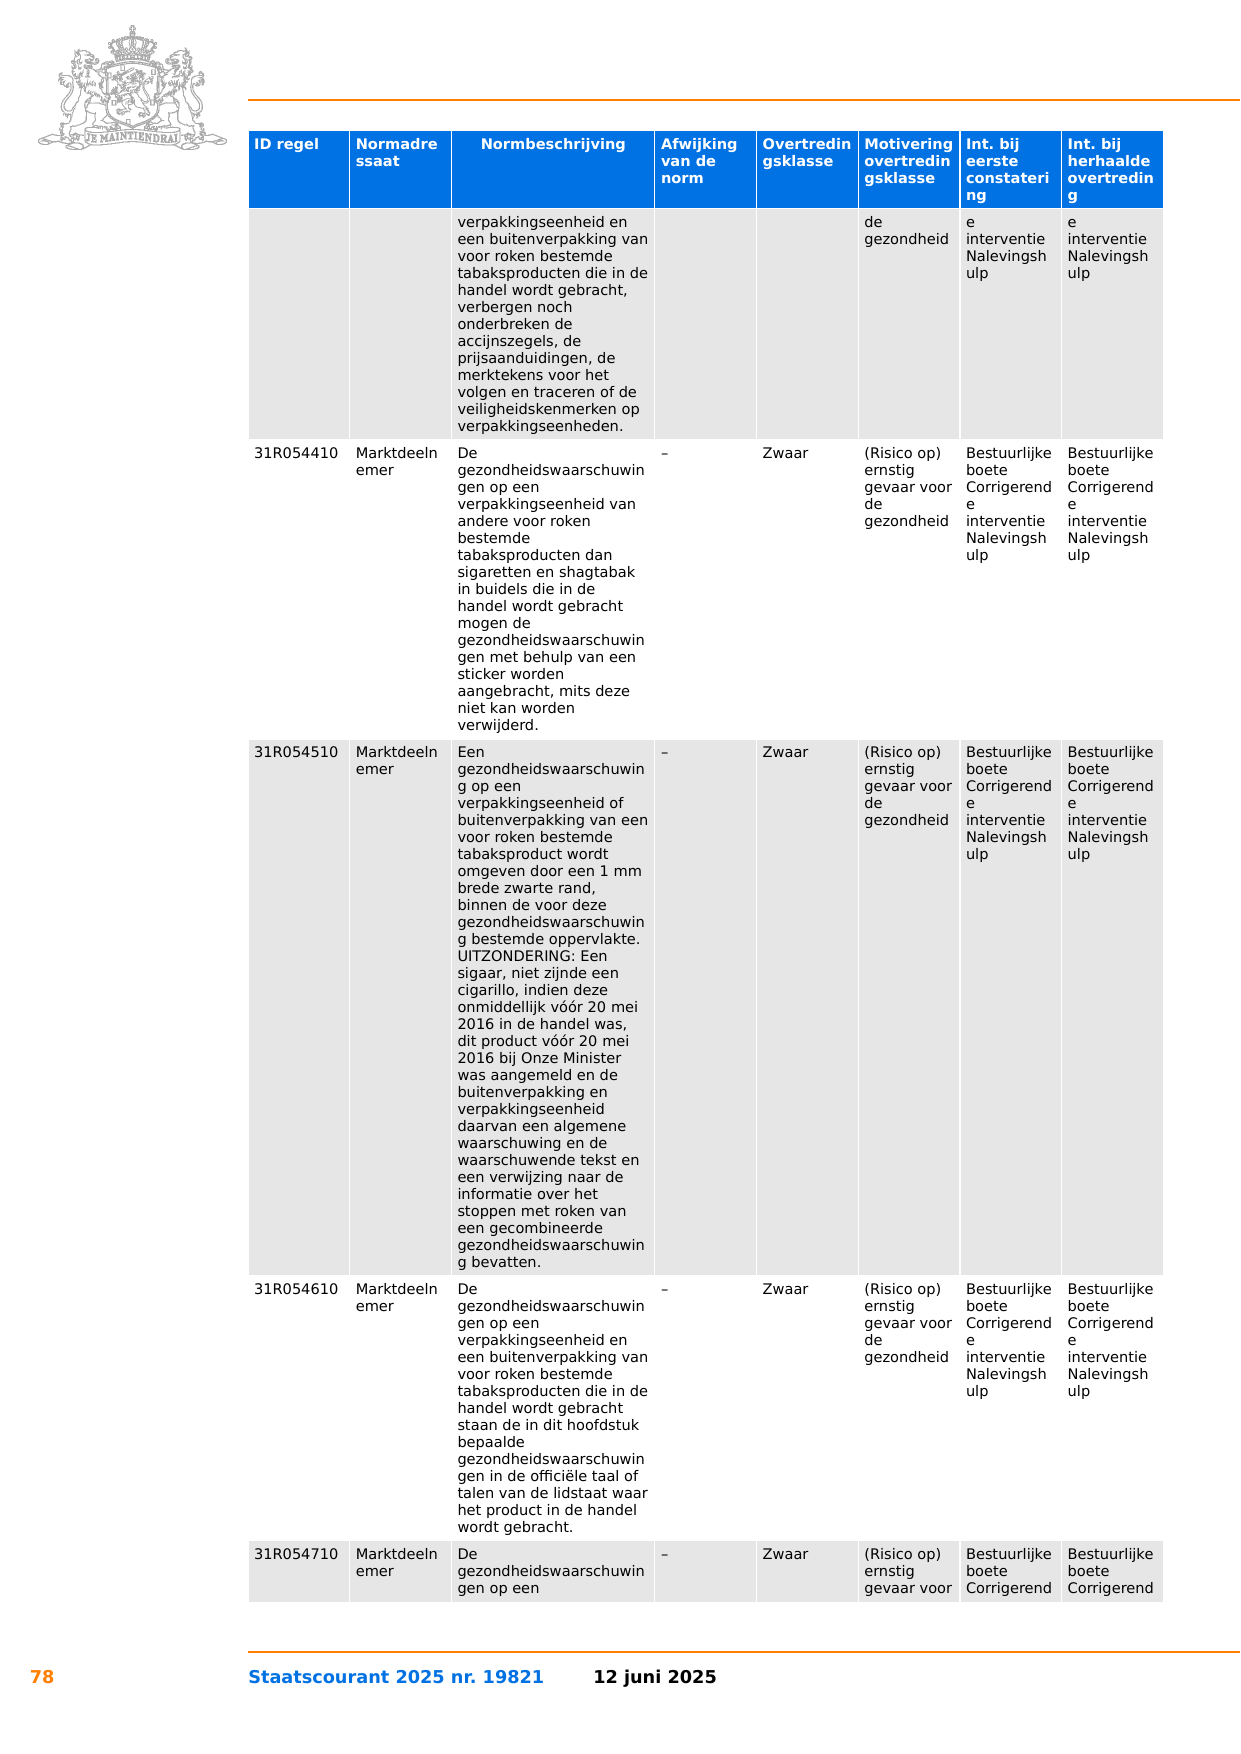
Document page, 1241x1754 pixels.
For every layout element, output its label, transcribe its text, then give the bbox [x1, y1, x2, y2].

table_cell 31R054510 [249, 740, 349, 1275]
table_cell Bestuurlijke boete Corrigerende interventie Nalevingshulp [961, 440, 1061, 738]
picture [38, 25, 227, 150]
table_cell [757, 209, 858, 439]
table_cell Marktdeelnemer [350, 440, 451, 738]
table_cell (Risico op) ernstig gevaar voor [859, 1541, 959, 1602]
table_cell e interventie Nalevingshulp [1062, 209, 1163, 439]
table_cell Marktdeelnemer [350, 1541, 451, 1602]
table_cell Marktdeelnemer [350, 1276, 451, 1540]
table_cell – [655, 1276, 756, 1540]
table_cell e interventie Nalevingshulp [961, 209, 1061, 439]
table_cell (Risico op) ernstig gevaar voor de gezondheid [859, 440, 959, 738]
table_cell Bestuurlijke boete Corrigerend [961, 1541, 1061, 1602]
table_cell Bestuurlijke boete Corrigerend [1062, 1541, 1163, 1602]
table_cell – [655, 440, 756, 738]
table_cell – [655, 1541, 756, 1602]
table_header Overtredingsklasse [757, 131, 858, 208]
table_header Normbeschrijving [452, 131, 654, 208]
table_cell Bestuurlijke boete Corrigerende interventie Nalevingshulp [961, 740, 1061, 1275]
table_cell verpakkingseenheid en een buitenverpakking van voor roken bestemde tabaksproducten die in de handel wordt gebracht, verbergen noch onderbreken de accijnszegels, de prijsaanduidingen, de merktekens voor het volgen en traceren of de veiligheidskenmerken op verpakkingseenheden. [452, 209, 654, 439]
table_cell Bestuurlijke boete Corrigerende interventie Nalevingshulp [1062, 1276, 1163, 1540]
table_cell [249, 209, 349, 439]
table_cell de gezondheid [859, 209, 959, 439]
table_header Afwijking van de norm [655, 131, 756, 208]
table_header Normadressaat [350, 131, 451, 208]
table_cell De gezondheidswaarschuwingen op een verpakkingseenheid van andere voor roken bestemde tabaksproducten dan sigaretten en shagtabak in buidels die in de handel wordt gebracht mogen de gezondheidswaarschuwingen met behulp van een sticker worden aangebracht, mits deze niet kan worden verwijderd. [452, 440, 654, 738]
table_cell Bestuurlijke boete Corrigerende interventie Nalevingshulp [1062, 740, 1163, 1275]
table_cell Bestuurlijke boete Corrigerende interventie Nalevingshulp [1062, 440, 1163, 738]
table_cell Zwaar [757, 1276, 858, 1540]
table_cell De gezondheidswaarschuwingen op een verpakkingseenheid en een buitenverpakking van voor roken bestemde tabaksproducten die in de handel wordt gebracht staan de in dit hoofdstuk bepaalde gezondheidswaarschuwingen in de officiële taal of talen van de lidstaat waar het product in de handel wordt gebracht. [452, 1276, 654, 1540]
table_cell Marktdeelnemer [350, 740, 451, 1275]
table_cell De gezondheidswaarschuwingen op een [452, 1541, 654, 1602]
table_cell [655, 209, 756, 439]
table_cell Zwaar [757, 440, 858, 738]
table_cell Zwaar [757, 740, 858, 1275]
table_header Int. bij herhaalde overtreding [1062, 131, 1163, 208]
table_cell [350, 209, 451, 439]
table_cell Een gezondheidswaarschuwing op een verpakkingseenheid of buitenverpakking van een voor roken bestemde tabaksproduct wordt omgeven door een 1 mm brede zwarte rand, binnen de voor deze gezondheidswaarschuwing bestemde oppervlakte. UITZONDERING: Een sigaar, niet zijnde een cigarillo, indien deze onmiddellijk vóór 20 mei 2016 in de handel was, dit product vóór 20 mei 2016 bij Onze Minister was aangemeld en de buitenverpakking en verpakkingseenheid daarvan een algemene waarschuwing en de waarschuwende tekst en een verwijzing naar de informatie over het stoppen met roken van een gecombineerde gezondheidswaarschuwing bevatten. [452, 740, 654, 1275]
table_header Motivering overtredingsklasse [859, 131, 959, 208]
table_cell (Risico op) ernstig gevaar voor de gezondheid [859, 1276, 959, 1540]
table_cell Bestuurlijke boete Corrigerende interventie Nalevingshulp [961, 1276, 1061, 1540]
table_cell 31R054610 [249, 1276, 349, 1540]
table_cell (Risico op) ernstig gevaar voor de gezondheid [859, 740, 959, 1275]
table_cell Zwaar [757, 1541, 858, 1602]
table_cell 31R054410 [249, 440, 349, 738]
table_header Int. bij eerste constatering [961, 131, 1061, 208]
table_cell – [655, 740, 756, 1275]
table_cell 31R054710 [249, 1541, 349, 1602]
table_header ID regel [249, 131, 349, 208]
